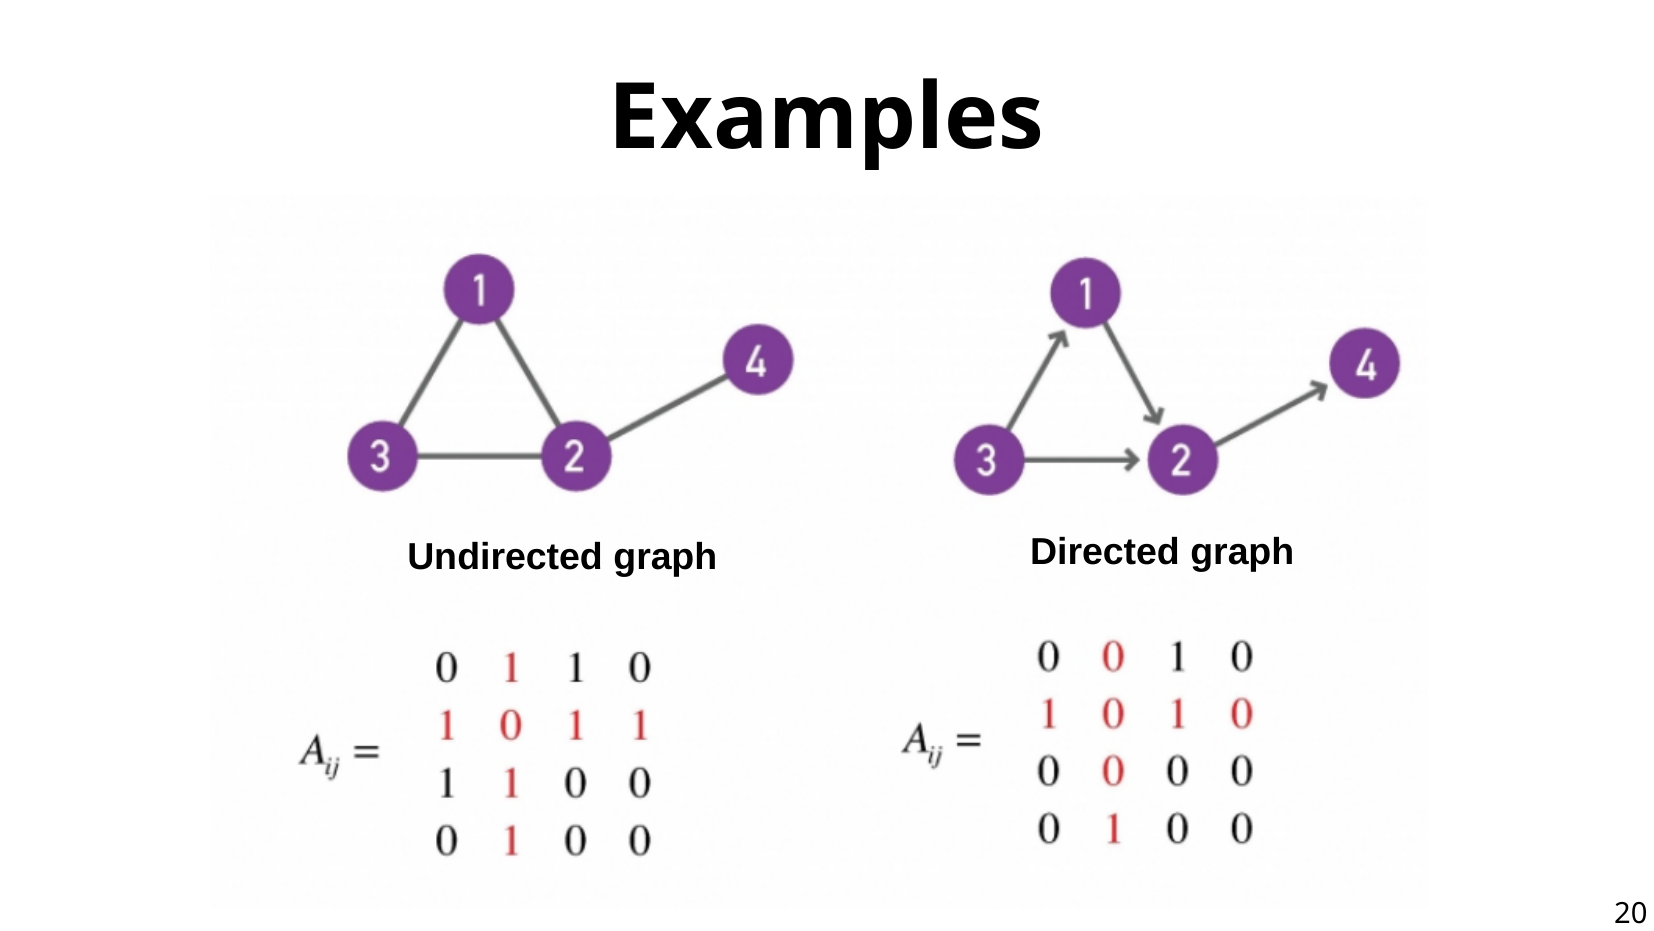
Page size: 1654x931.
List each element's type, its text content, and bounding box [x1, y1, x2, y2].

text_box Directed graph [930, 523, 1396, 574]
text_box Undirected graph [330, 528, 796, 579]
picture [210, 194, 1428, 909]
title Examples [82, 1, 1571, 226]
